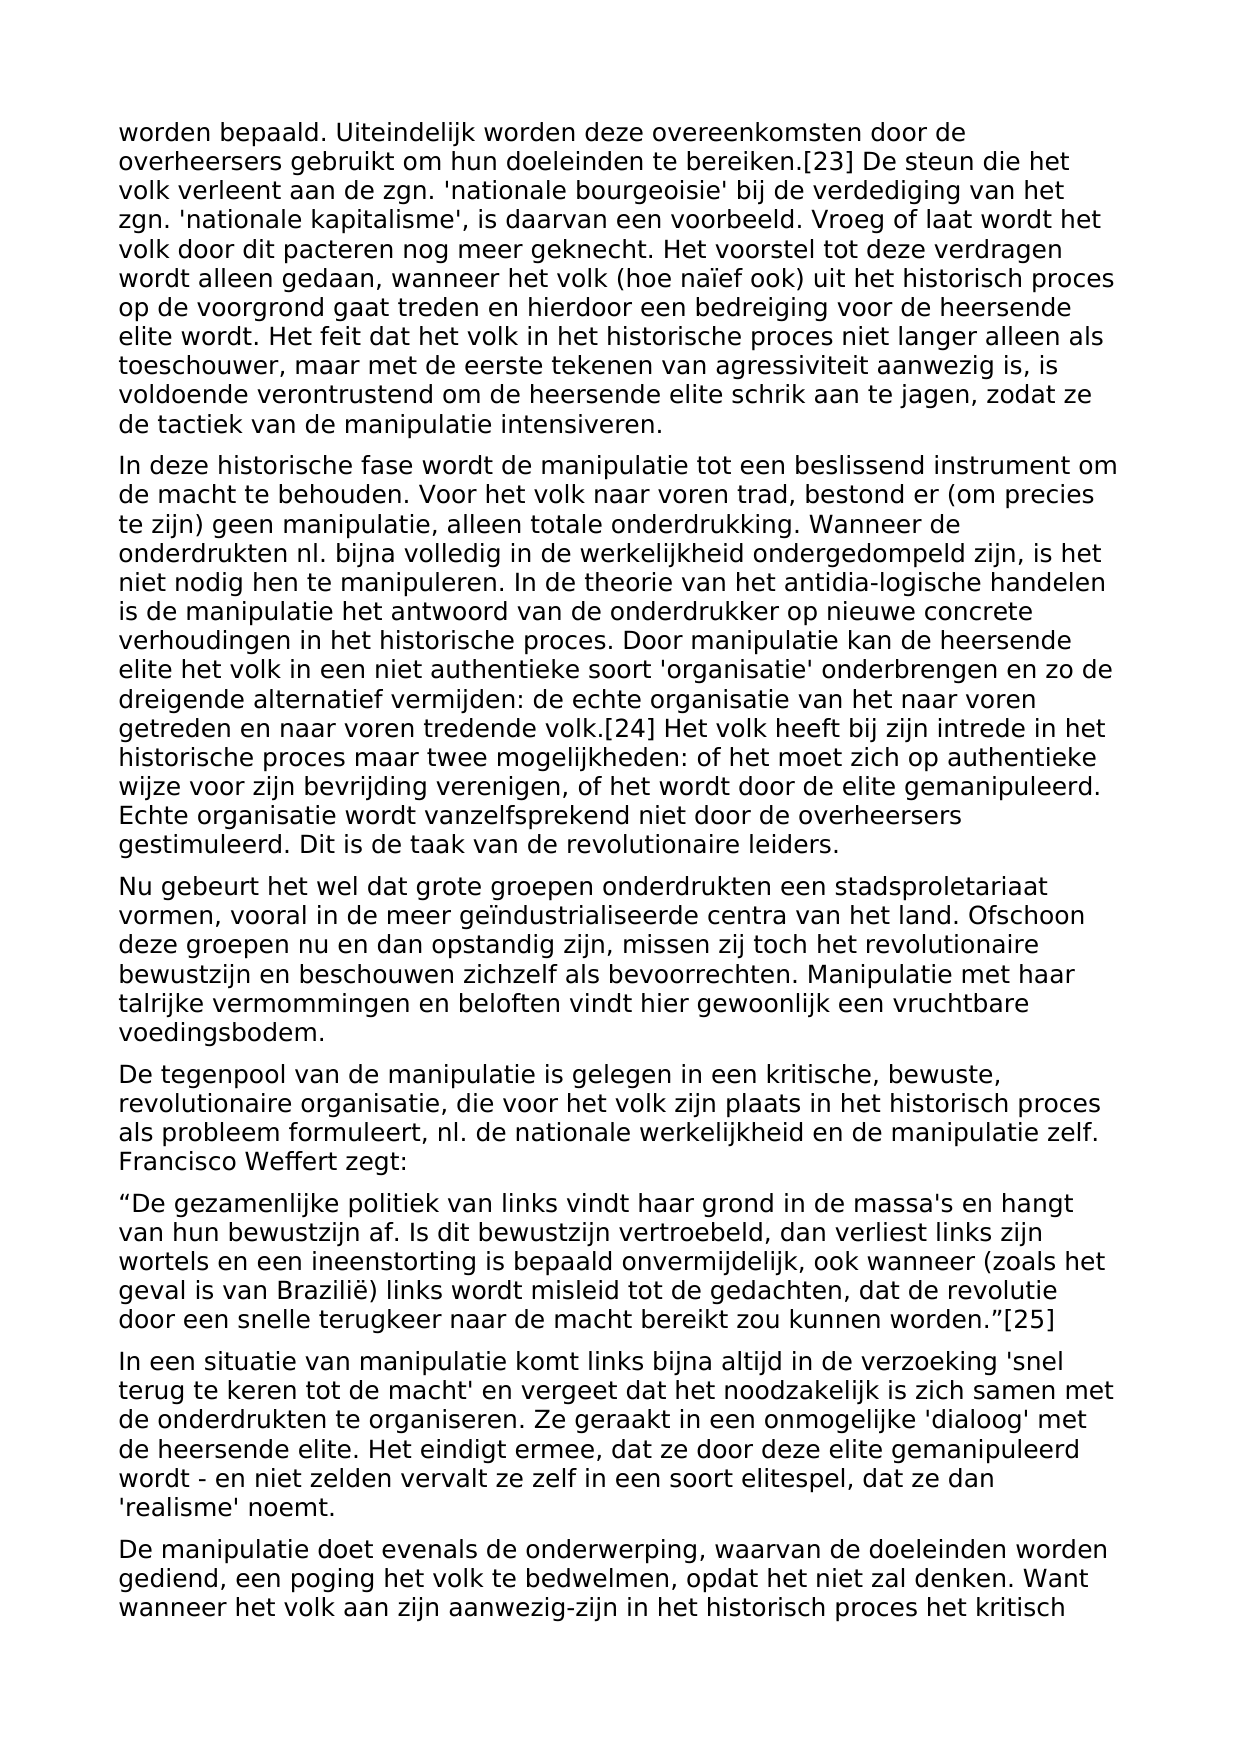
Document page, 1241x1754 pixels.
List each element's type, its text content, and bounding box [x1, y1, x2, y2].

text De manipulatie doet evenals de onderwerping, waarvan de doeleinden worden gediend, een poging het volk te bedwelmen, opdat het niet zal denken. Want wanneer het volk aan zijn aanwezig-zijn in het historisch proces het kritisch [118, 1535, 1122, 1622]
text De tegenpool van de manipulatie is gelegen in een kritische, bewuste, revolutionaire organisatie, die voor het volk zijn plaats in het historisch proces als probleem formuleert, nl. de nationale werkelijkheid en de manipulatie zelf. Francisco Weffert zegt: [118, 1060, 1122, 1176]
text In een situatie van manipulatie komt links bijna altijd in de verzoeking 'snel terug te keren tot de macht' en vergeet dat het noodzakelijk is zich samen met de onderdrukten te organiseren. Ze geraakt in een onmogelijke 'dialoog' met de heersende elite. Het eindigt ermee, dat ze door deze elite gemanipuleerd wordt - en niet zelden vervalt ze zelf in een soort elitespel, dat ze dan 'realisme' noemt. [118, 1347, 1122, 1522]
text In deze historische fase wordt de manipulatie tot een beslissend instrument om de macht te behouden. Voor het volk naar voren trad, bestond er (om precies te zijn) geen manipulatie, alleen totale onderdrukking. Wanneer de onderdrukten nl. bijna volledig in de werkelijkheid ondergedompeld zijn, is het niet nodig hen te manipuleren. In de theorie van het antidia-logische handelen is de manipulatie het antwoord van de onderdrukker op nieuwe concrete verhoudingen in het historische proces. Door manipulatie kan de heersende elite het volk in een niet authentieke soort 'organisatie' onderbrengen en zo de dreigende alternatief vermijden: de echte organisatie van het naar voren getreden en naar voren tredende volk.[24] Het volk heeft bij zijn intrede in het historische proces maar twee mogelijkheden: of het moet zich op authentieke wijze voor zijn bevrijding verenigen, of het wordt door de elite gemanipuleerd. Echte organisatie wordt vanzelfsprekend niet door de overheersers gestimuleerd. Dit is de taak van de revolutionaire leiders. [118, 451, 1122, 860]
text worden bepaald. Uiteindelijk worden deze overeenkomsten door de overheersers gebruikt om hun doeleinden te bereiken.[23] De steun die het volk verleent aan de zgn. 'nationale bourgeoisie' bij de verdediging van het zgn. 'nationale kapitalisme', is daarvan een voorbeeld. Vroeg of laat wordt het volk door dit pacteren nog meer geknecht. Het voorstel tot deze verdragen wordt alleen gedaan, wanneer het volk (hoe naïef ook) uit het historisch proces op de voorgrond gaat treden en hierdoor een bedreiging voor de heersende elite wordt. Het feit dat het volk in het historische proces niet langer alleen als toeschouwer, maar met de eerste tekenen van agressiviteit aanwezig is, is voldoende verontrustend om de heersende elite schrik aan te jagen, zodat ze de tactiek van de manipulatie intensiveren. [118, 118, 1122, 439]
text “De gezamenlijke politiek van links vindt haar grond in de massa's en hangt van hun bewustzijn af. Is dit bewustzijn vertroebeld, dan verliest links zijn wortels en een ineenstorting is bepaald onvermijdelijk, ook wanneer (zoals het geval is van Brazilië) links wordt misleid tot de gedachten, dat de revolutie door een snelle terugkeer naar de macht bereikt zou kunnen worden.”[25] [118, 1189, 1122, 1335]
text Nu gebeurt het wel dat grote groepen onderdrukten een stadsproletariaat vormen, vooral in de meer geïndustrialiseerde centra van het land. Ofschoon deze groepen nu en dan opstandig zijn, missen zij toch het revolutionaire bewustzijn en beschouwen zichzelf als bevoorrechten. Manipulatie met haar talrijke vermommingen en beloften vindt hier gewoonlijk een vruchtbare voedingsbodem. [118, 872, 1122, 1047]
